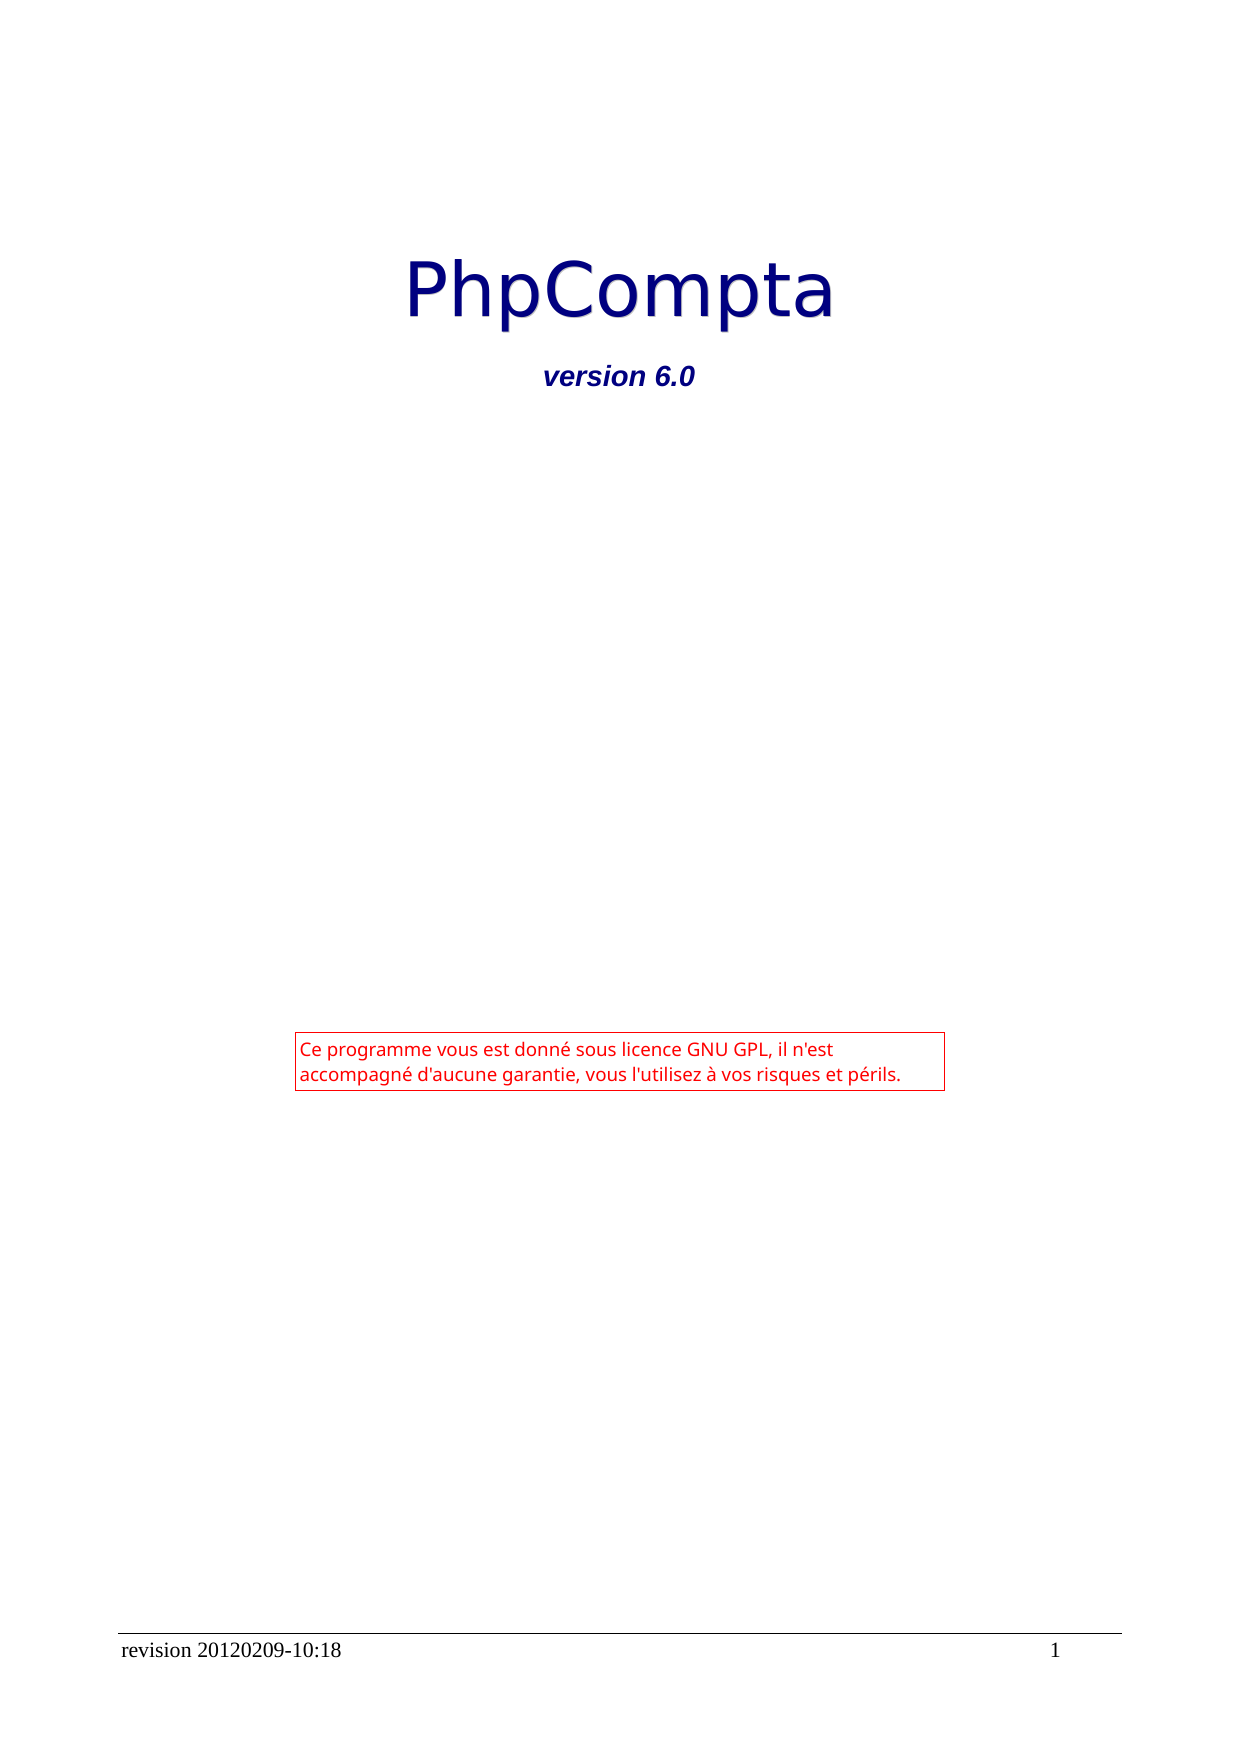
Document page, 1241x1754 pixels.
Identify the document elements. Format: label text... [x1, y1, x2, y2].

title PhpCompta [118, 247, 1122, 334]
text Ce programme vous est donné sous licence GNU GPL, il n'est accompagné d'aucune garantie, vous l'utilisez à vos risques et périls. [296, 1033, 944, 1090]
subtitle version 6.0 [118, 359, 1122, 393]
